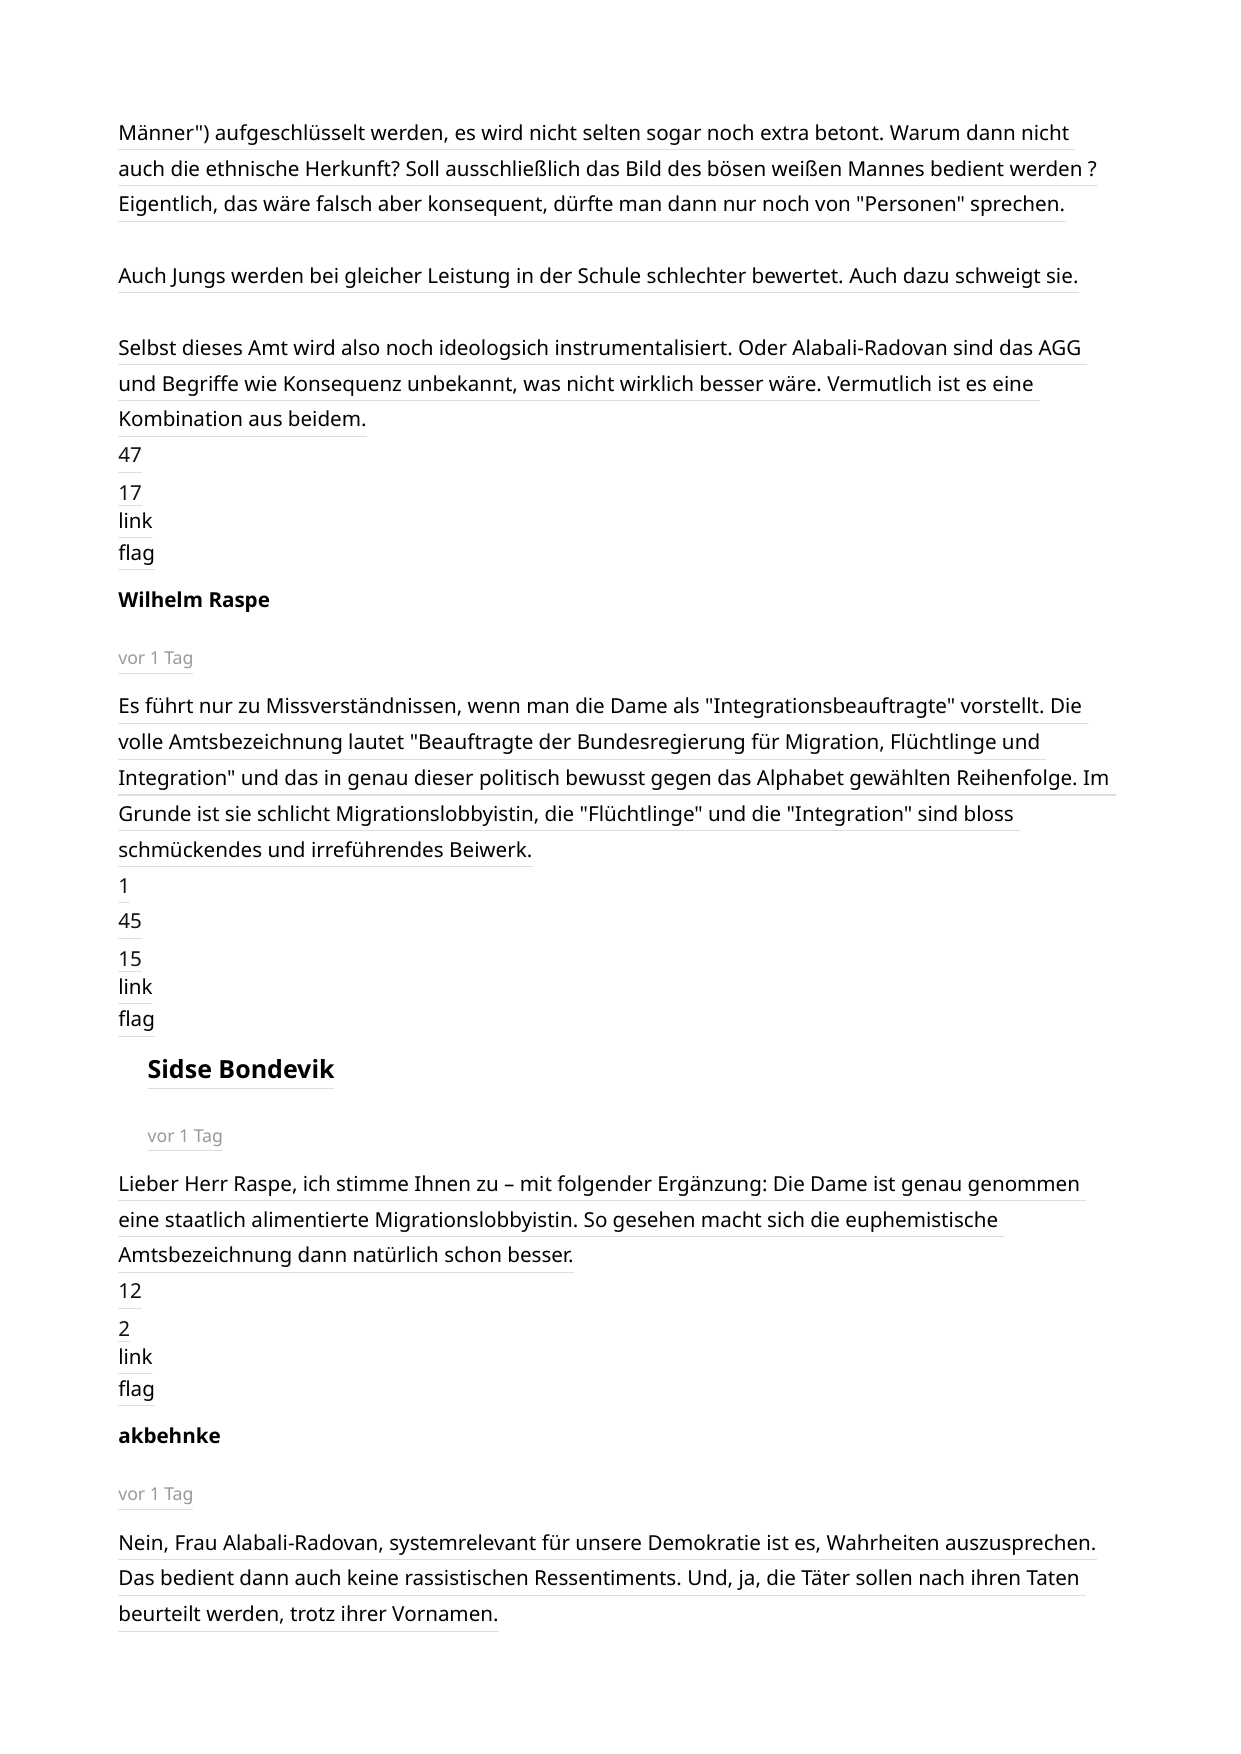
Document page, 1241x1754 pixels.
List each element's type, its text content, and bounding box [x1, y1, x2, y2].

text vor 1 Tag [147, 1123, 1118, 1151]
text Männer") aufgeschlüsselt werden, es wird nicht selten sogar noch extra betont. Warum dann nicht auch die ethnische Herkunft? Soll ausschließlich das Bild des bösen weißen Mannes bedient werden ? Eigentlich, das wäre falsch aber konsequent, dürfte man dann nur noch von "Personen" sprechen. Auch Jungs werden bei gleicher Leistung in der Schule schlechter bewertet. Auch dazu schweigt sie. Selbst dieses Amt wird also noch ideologsich instrumentalisiert. Oder Alabali-Radovan sind das AGG und Begriffe wie Konsequenz unbekannt, was nicht wirklich besser wäre. Vermutlich ist es eine Kombination aus beidem. [118, 118, 1122, 437]
text Wilhelm Raspe [118, 585, 1122, 613]
text 17 [118, 476, 1122, 506]
text Es führt nur zu Missverständnissen, wenn man die Dame als "Integrationsbeauftragte" vorstellt. Die volle Amtsbezeichnung lautet "Beauftragte der Bundesregierung für Migration, Flüchtlinge und Integration" und das in genau dieser politisch bewusst gegen das Alphabet gewählten Reihenfolge. Im Grunde ist sie schlicht Migrationslobbyistin, die "Flüchtlinge" und die "Integration" sind bloss schmückendes und irreführendes Beiwerk. [118, 692, 1122, 867]
text 12 [118, 1277, 1122, 1309]
text Nein, Frau Alabali-Radovan, systemrelevant für unsere Demokratie ist es, Wahrheiten auszusprechen. Das bedient dann auch keine rassistischen Ressentiments. Und, ja, die Täter sollen nach ihren Taten beurteilt werden, trotz ihrer Vornamen. [118, 1528, 1122, 1632]
text 2 [118, 1312, 1122, 1342]
text 15 [118, 943, 1122, 972]
text Lieber Herr Raspe, ich stimme Ihnen zu – mit folgender Ergänzung: Die Dame ist genau genommen eine staatlich alimentierte Migrationslobbyistin. So gesehen macht sich die euphemistische Amtsbezeichnung dann natürlich schon besser. [118, 1169, 1122, 1273]
text link [118, 506, 1122, 538]
text Sidse Bondevik [147, 1051, 1122, 1089]
text 1 [118, 871, 1122, 903]
text 45 [118, 907, 1122, 939]
text vor 1 Tag [118, 646, 1118, 674]
text flag [118, 1004, 1122, 1037]
text link [118, 1342, 1122, 1374]
text flag [118, 538, 1122, 570]
text 47 [118, 441, 1122, 473]
text vor 1 Tag [118, 1482, 1118, 1510]
text link [118, 972, 1122, 1004]
text akbehnke [118, 1421, 1122, 1449]
text flag [118, 1374, 1122, 1406]
